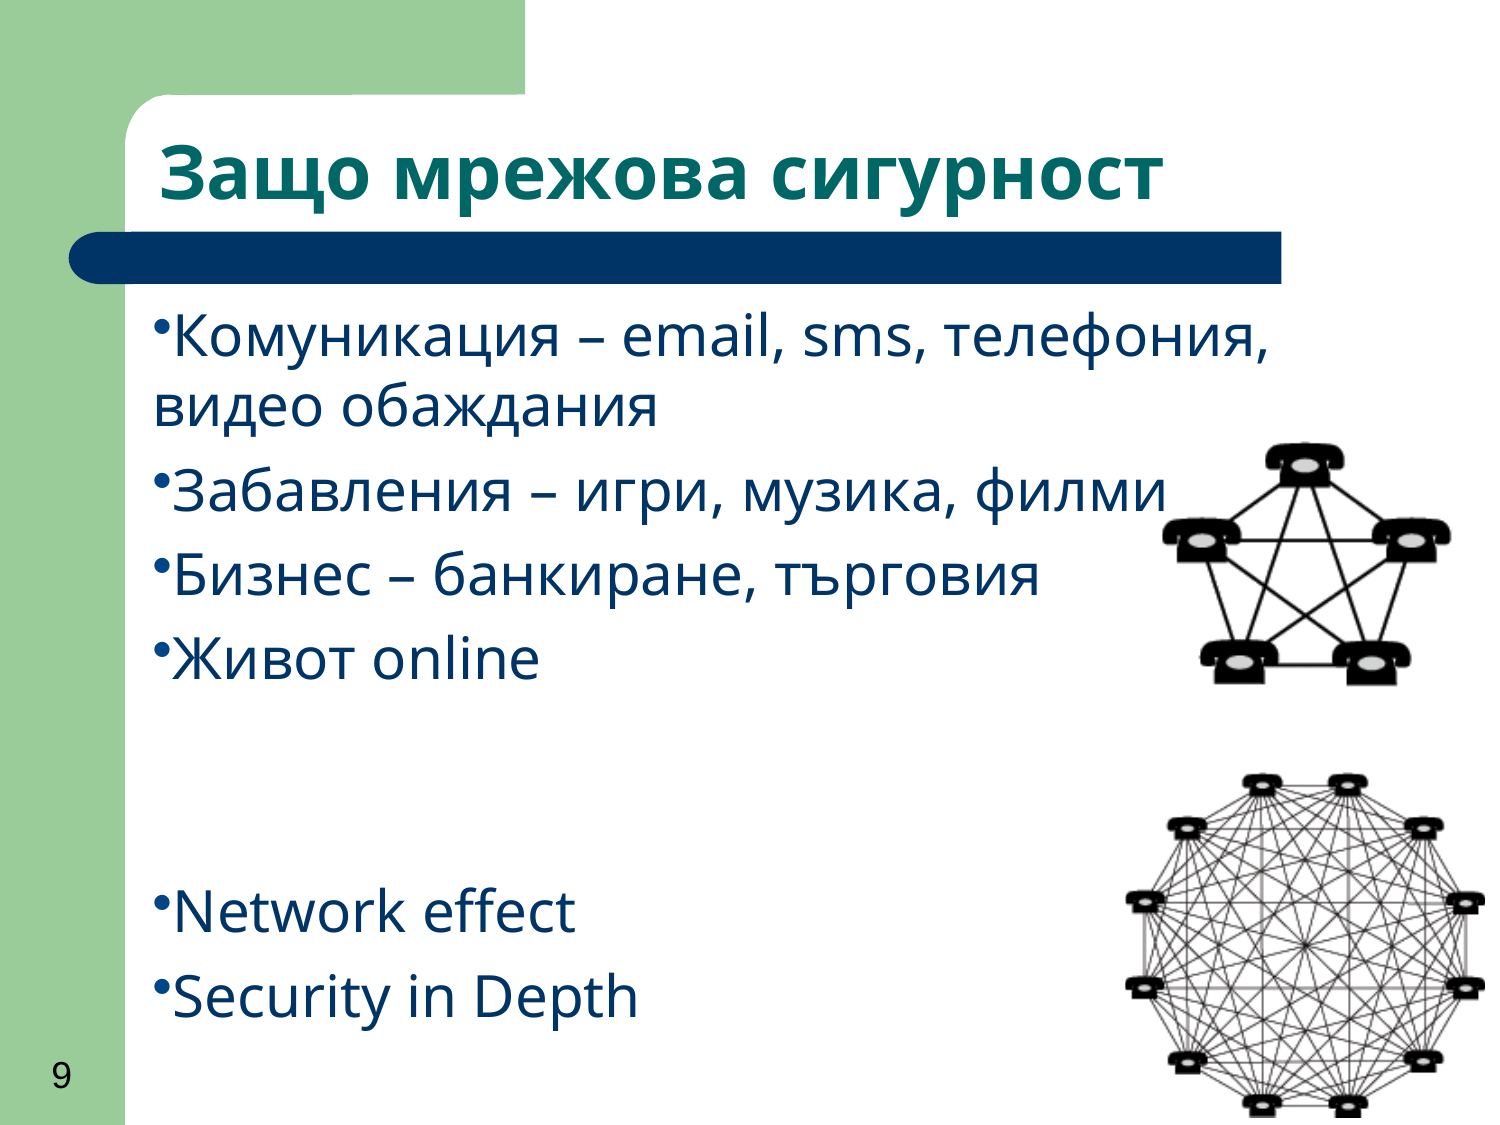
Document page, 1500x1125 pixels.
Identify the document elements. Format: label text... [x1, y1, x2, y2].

list Комуникация – email, sms, телефония, видео обаждания Забавления – игри, музика, филми Бизнес – банкиране, търговия Живот online Network effect Security in Depth [137, 290, 1400, 1123]
picture [1400, 397, 1486, 1118]
title Защо мрежова сигурност [143, 109, 1427, 224]
